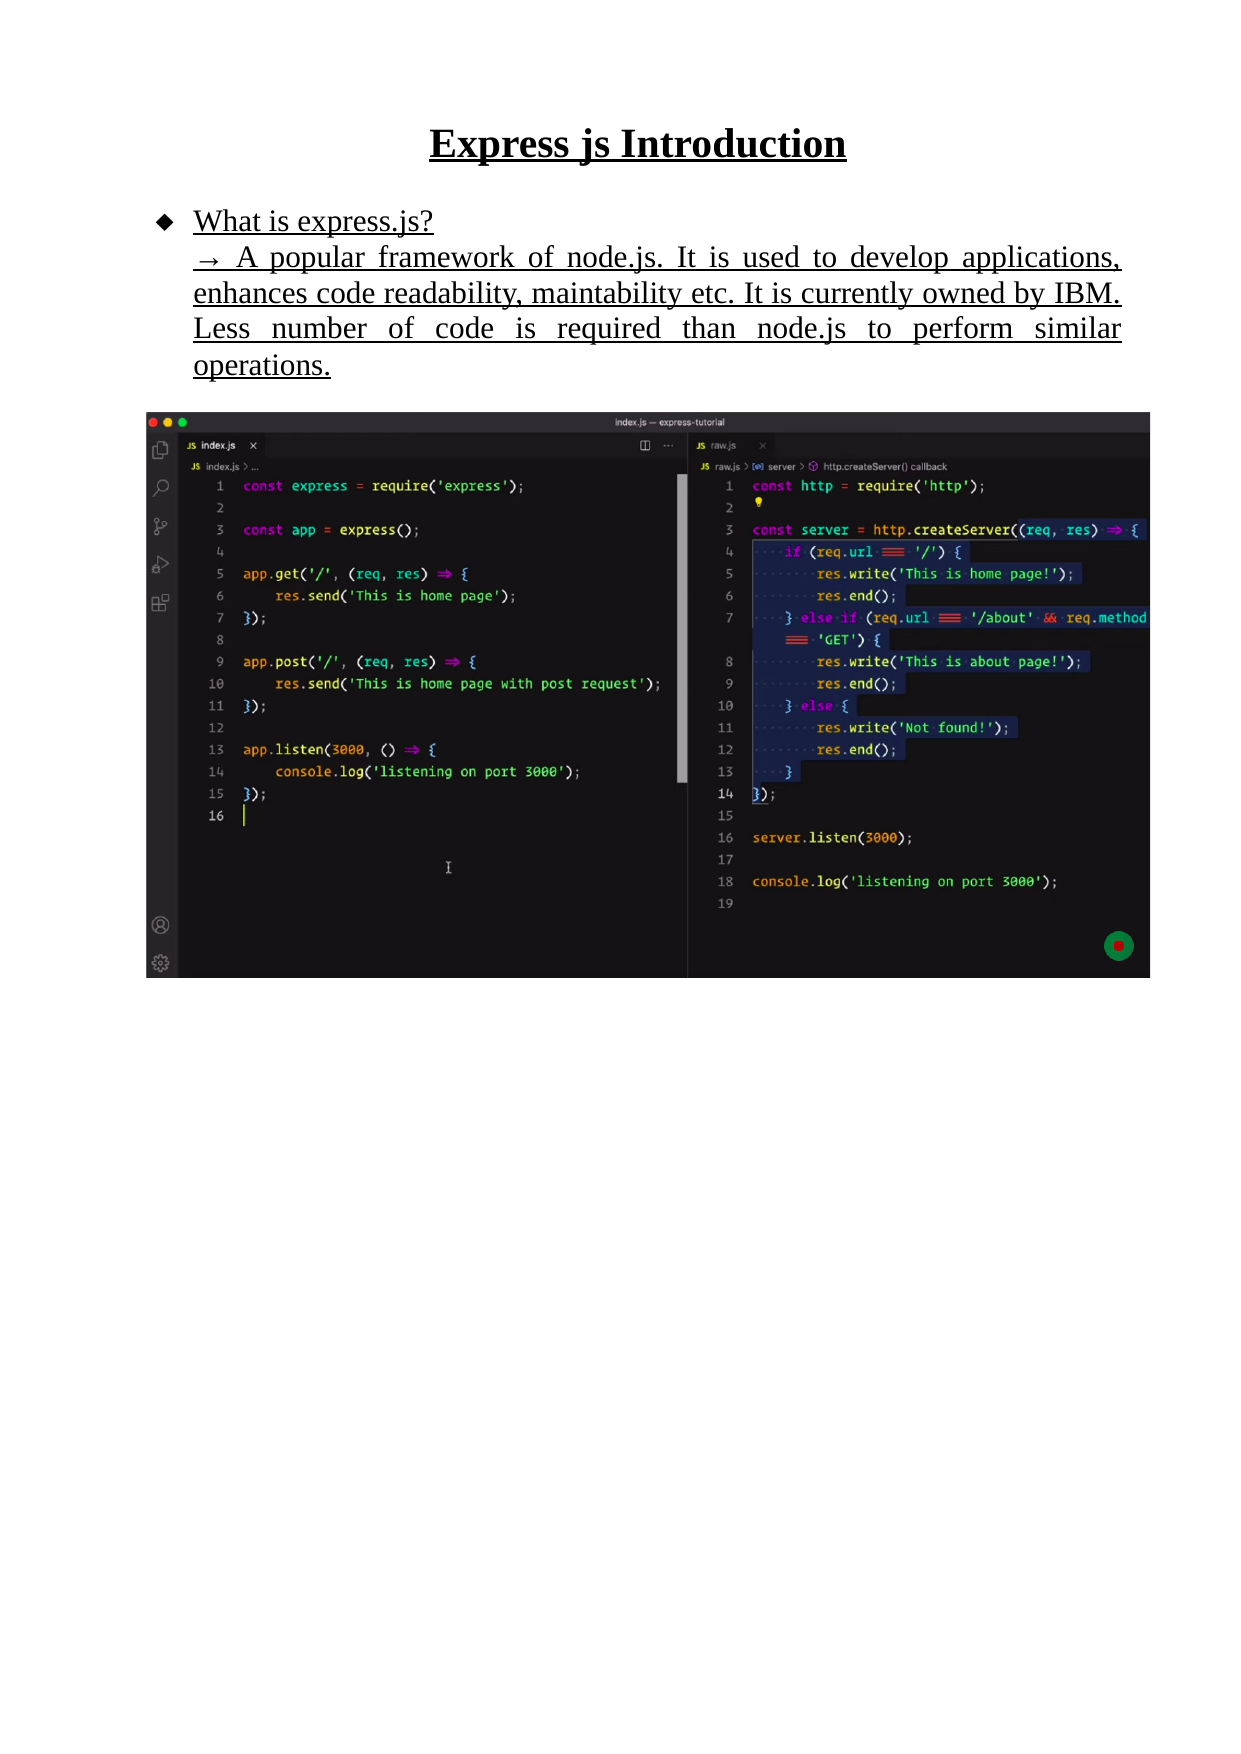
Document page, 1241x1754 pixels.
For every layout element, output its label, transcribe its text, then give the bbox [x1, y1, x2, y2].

text Express js Introduction [118, 118, 1122, 166]
list → A popular framework of node.js. It is used to develop applications, enhances code readability, maintability etc. It is currently owned by IBM. Less number of code is required than node.js to perform similar operations. [156, 238, 1122, 382]
list What is express.js? [156, 202, 1122, 238]
picture [146, 412, 1151, 978]
